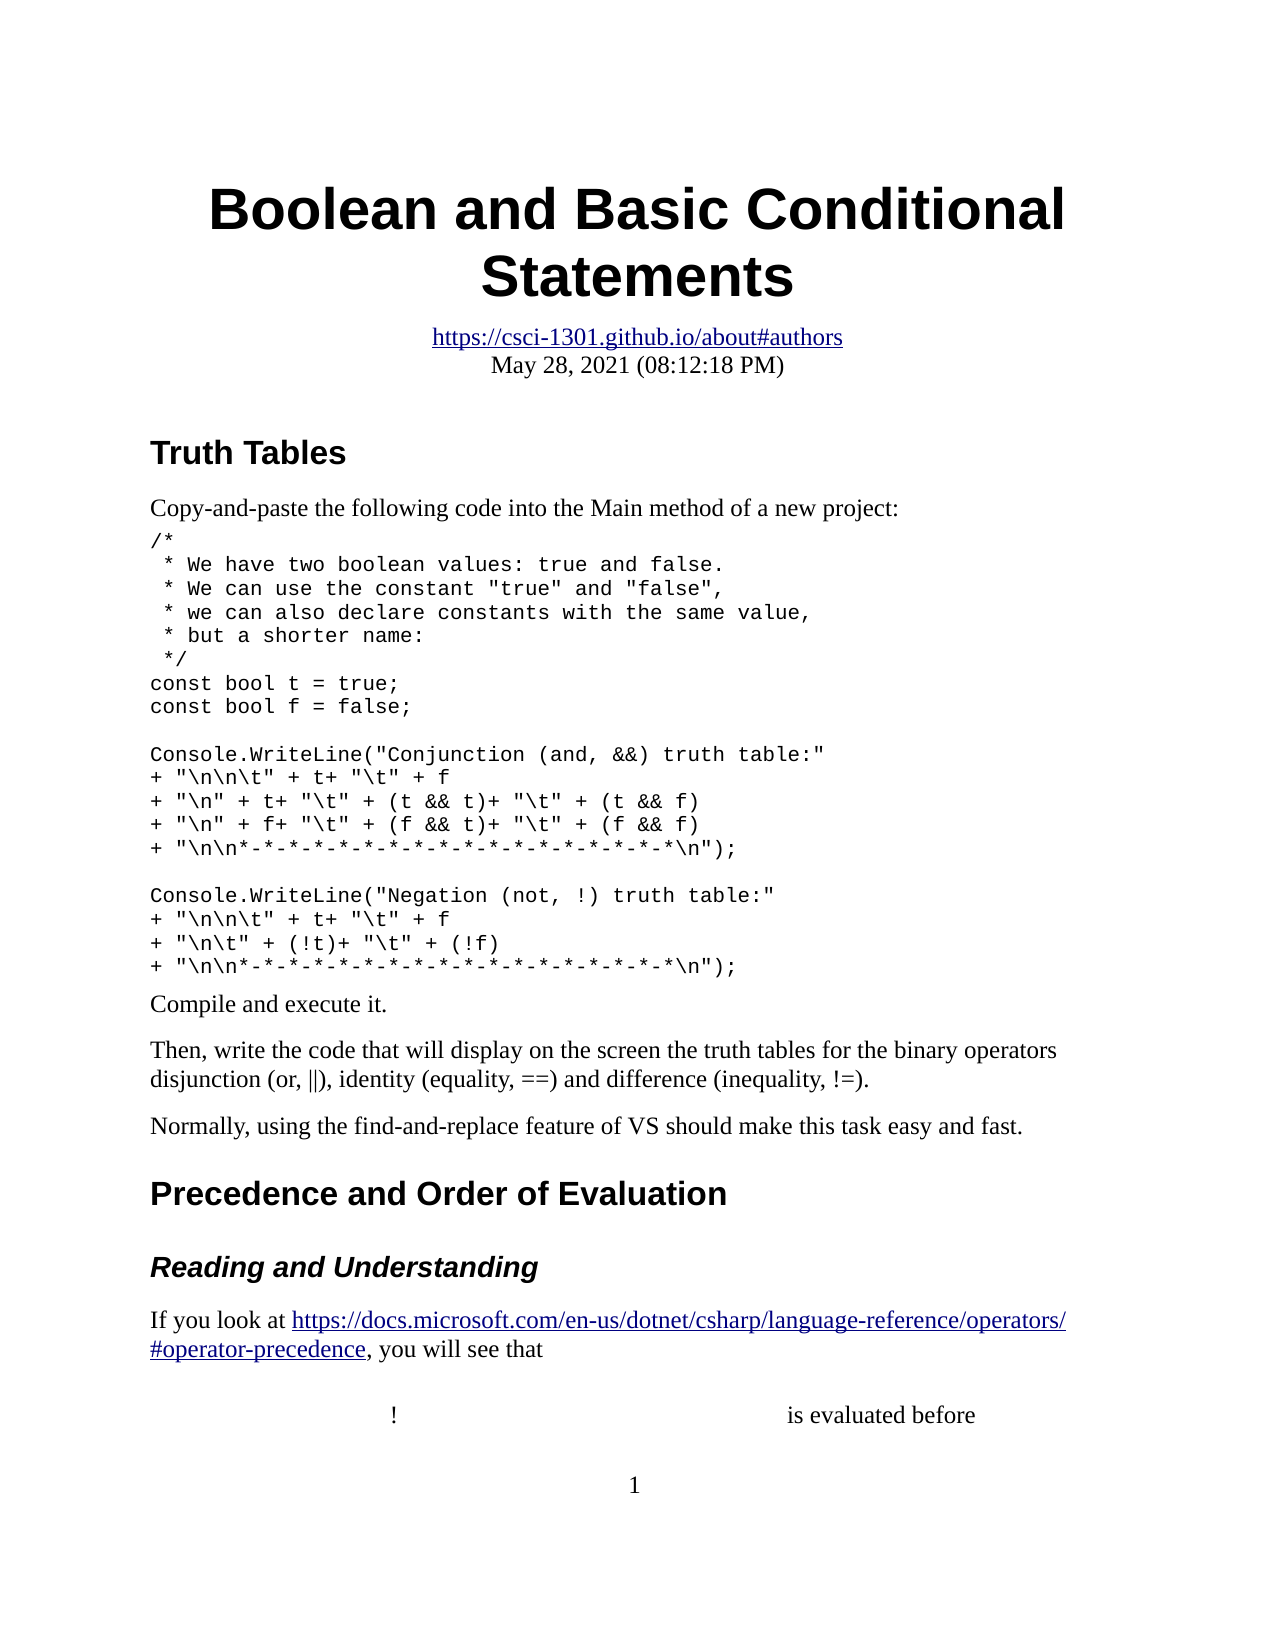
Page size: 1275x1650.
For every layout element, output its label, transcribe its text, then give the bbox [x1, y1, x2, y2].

text /* [150, 531, 1125, 554]
text + "\n" + f+ "\t" + (f && t)+ "\t" + (f && f) [150, 814, 1125, 838]
table_cell is evaluated before [638, 1400, 1125, 1429]
text https://csci-1301.github.io/about#authors [150, 322, 1125, 350]
text May 28, 2021 (08:12:18 PM) [150, 350, 1125, 379]
text Copy-and-paste the following code into the Main method of a new project: [150, 493, 1125, 522]
text Console.WriteLine("Conjunction (and, &&) truth table:" [150, 743, 1125, 767]
text Then, write the code that will display on the screen the truth tables for the binary operators disjunction (or, ||), identity (equality, ==) and difference (inequality, !=). [150, 1036, 1125, 1093]
text + "\n\n*-*-*-*-*-*-*-*-*-*-*-*-*-*-*-*-*-*\n"); [150, 956, 1125, 980]
text */ [150, 649, 1125, 673]
text * We can use the constant "true" and "false", [150, 578, 1125, 602]
text Normally, using the find-and-replace feature of VS should make this task easy and fast. [150, 1111, 1125, 1140]
text Console.WriteLine("Negation (not, !) truth table:" [150, 885, 1125, 909]
text + "\n" + t+ "\t" + (t && t)+ "\t" + (t && f) [150, 791, 1125, 814]
text * but a shorter name: [150, 625, 1125, 649]
subtitle Truth Tables [150, 433, 1125, 472]
text const bool t = true; [150, 673, 1125, 696]
text + "\n\n*-*-*-*-*-*-*-*-*-*-*-*-*-*-*-*-*-*\n"); [150, 838, 1125, 862]
text Compile and execute it. [150, 989, 1125, 1018]
text + "\n\n\t" + t+ "\t" + f [150, 767, 1125, 791]
text * we can also declare constants with the same value, [150, 602, 1125, 625]
text + "\n\t" + (!t)+ "\t" + (!f) [150, 933, 1125, 956]
text const bool f = false; [150, 696, 1125, 720]
table_header [638, 1371, 1125, 1400]
text If you look at https://docs.microsoft.com/en-us/dotnet/csharp/language-reference/operators/#operator-precedence, you will see that [150, 1305, 1125, 1362]
text * We have two boolean values: true and false. [150, 554, 1125, 578]
text + "\n\n\t" + t+ "\t" + f [150, 909, 1125, 933]
subtitle Reading and Understanding [150, 1250, 1125, 1283]
title Boolean and Basic Conditional Statements [150, 175, 1125, 309]
table_cell ! [150, 1400, 637, 1429]
table_header [150, 1371, 637, 1400]
subtitle Precedence and Order of Evaluation [150, 1174, 1125, 1212]
